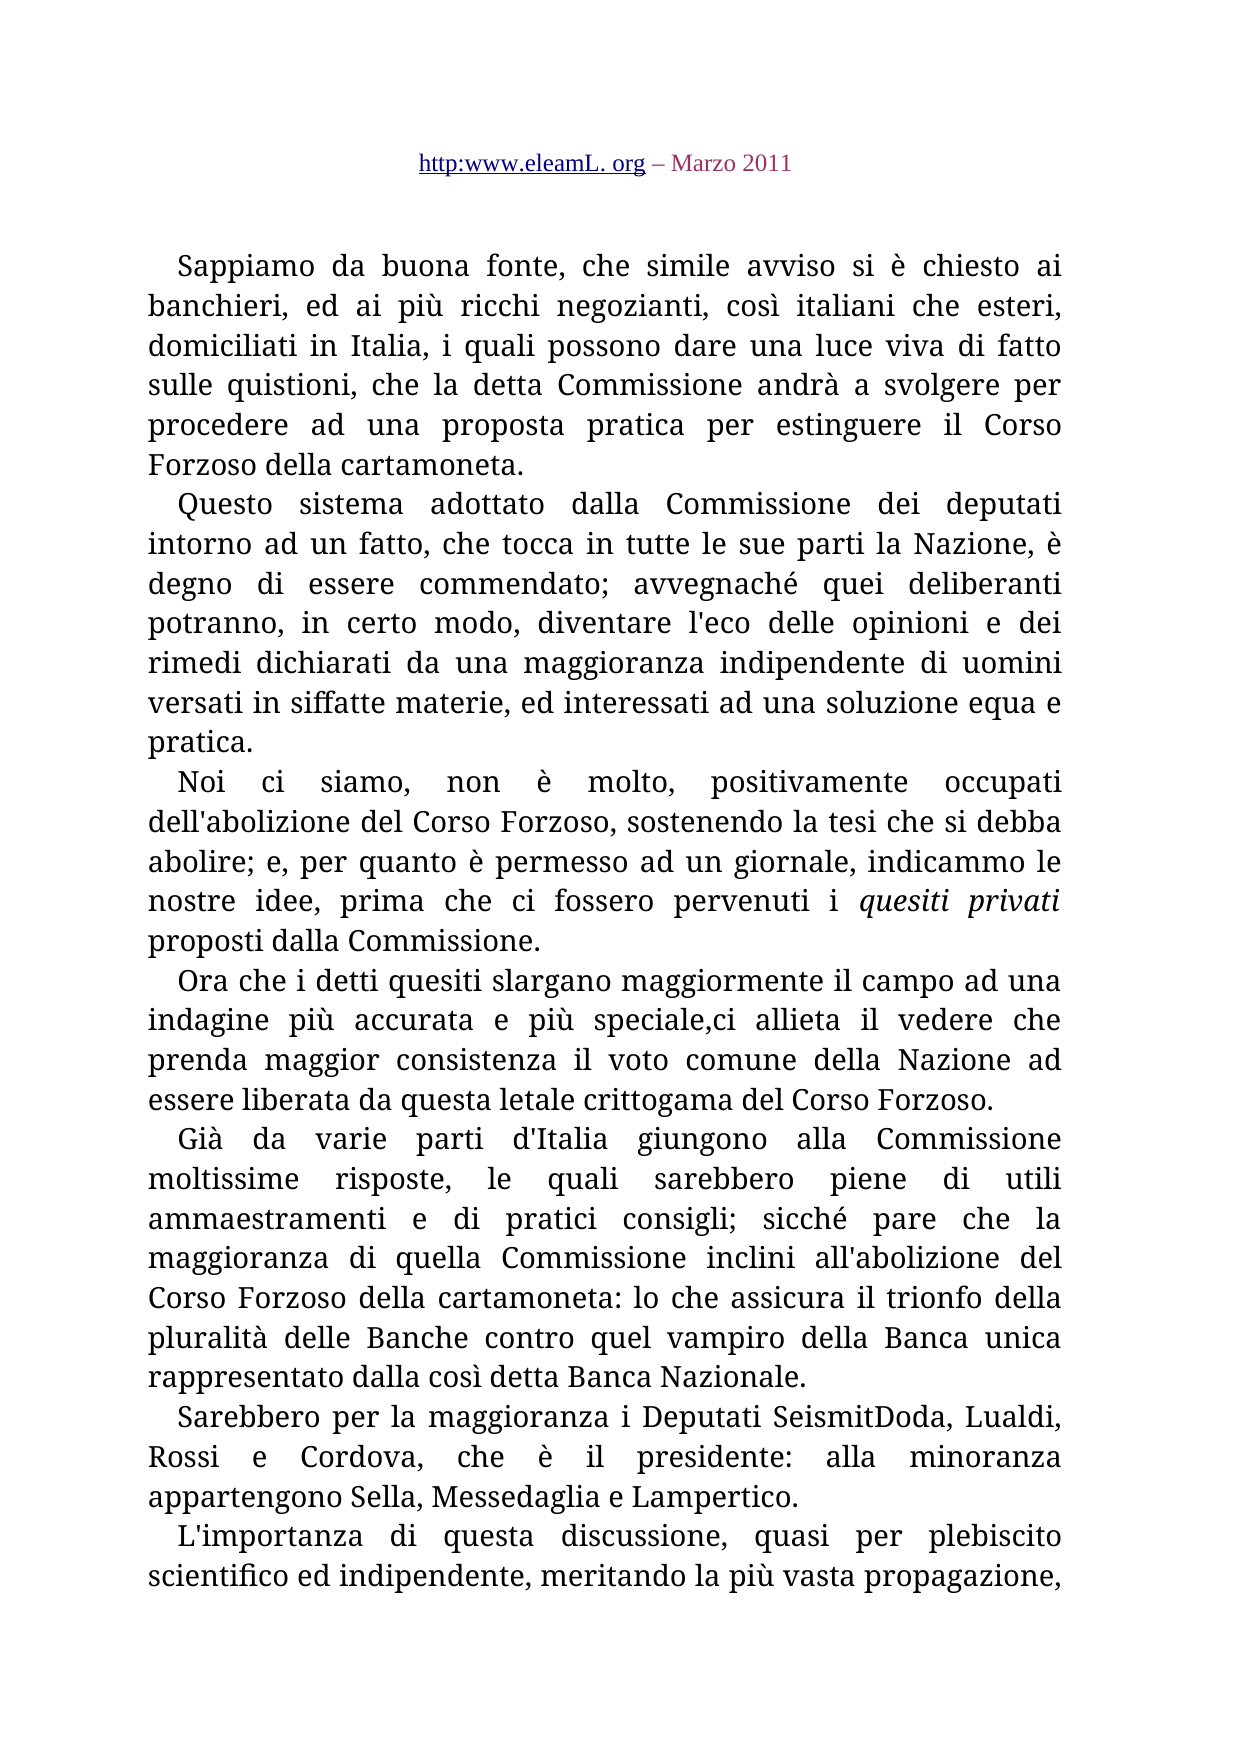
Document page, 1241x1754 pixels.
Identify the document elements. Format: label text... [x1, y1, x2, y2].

text Ora che i detti quesiti slargano maggiormente il campo ad una indagine più accurata e più speciale,ci allieta il vedere che prenda maggior consistenza il voto comune della Nazione ad essere liberata da questa letale crittogama del Corso Forzoso. [148, 960, 1063, 1119]
text Sappiamo da buona fonte, che simile avviso si è chiesto ai banchieri, ed ai più ricchi negozianti, così italiani che esteri, domiciliati in Italia, i quali possono dare una luce viva di fatto sulle quistioni, che la detta Commissione andrà a svolgere per procedere ad una proposta pratica per estinguere il Corso Forzoso della cartamoneta. [148, 246, 1063, 484]
text Noi ci siamo, non è molto, positivamente occupati dell'abolizione del Corso Forzoso, sostenendo la tesi che si debba abolire; e, per quanto è permesso ad un giornale, indicammo le nostre idee, prima che ci fossero pervenuti i quesiti privati proposti dalla Commissione. [148, 761, 1063, 960]
text Questo sistema adottato dalla Commissione dei deputati intorno ad un fatto, che tocca in tutte le sue parti la Nazione, è degno di essere commendato; avvegnaché quei deliberanti potranno, in certo modo, diventare l'eco delle opinioni e dei rimedi dichiarati da una maggioranza indipendente di uomini versati in siffatte materie, ed interessati ad una soluzione equa e pratica. [148, 484, 1063, 761]
text L'importanza di questa discussione, quasi per plebiscito scientifico ed indipendente, meritando la più vasta propagazione, [148, 1516, 1063, 1595]
text Sarebbero per la maggioranza i Deputati SeismitDoda, Lualdi, Rossi e Cordova, che è il presidente: alla minoranza appartengono Sella, Messedaglia e Lampertico. [148, 1396, 1063, 1516]
text Già da varie parti d'Italia giungono alla Commissione moltissime risposte, le quali sarebbero piene di utili ammaestramenti e di pratici consigli; sicché pare che la maggioranza di quella Commissione inclini all'abolizione del Corso Forzoso della cartamoneta: lo che assicura il trionfo della pluralità delle Banche contro quel vampiro della Banca unica rappresentato dalla così detta Banca Nazionale. [148, 1119, 1063, 1396]
